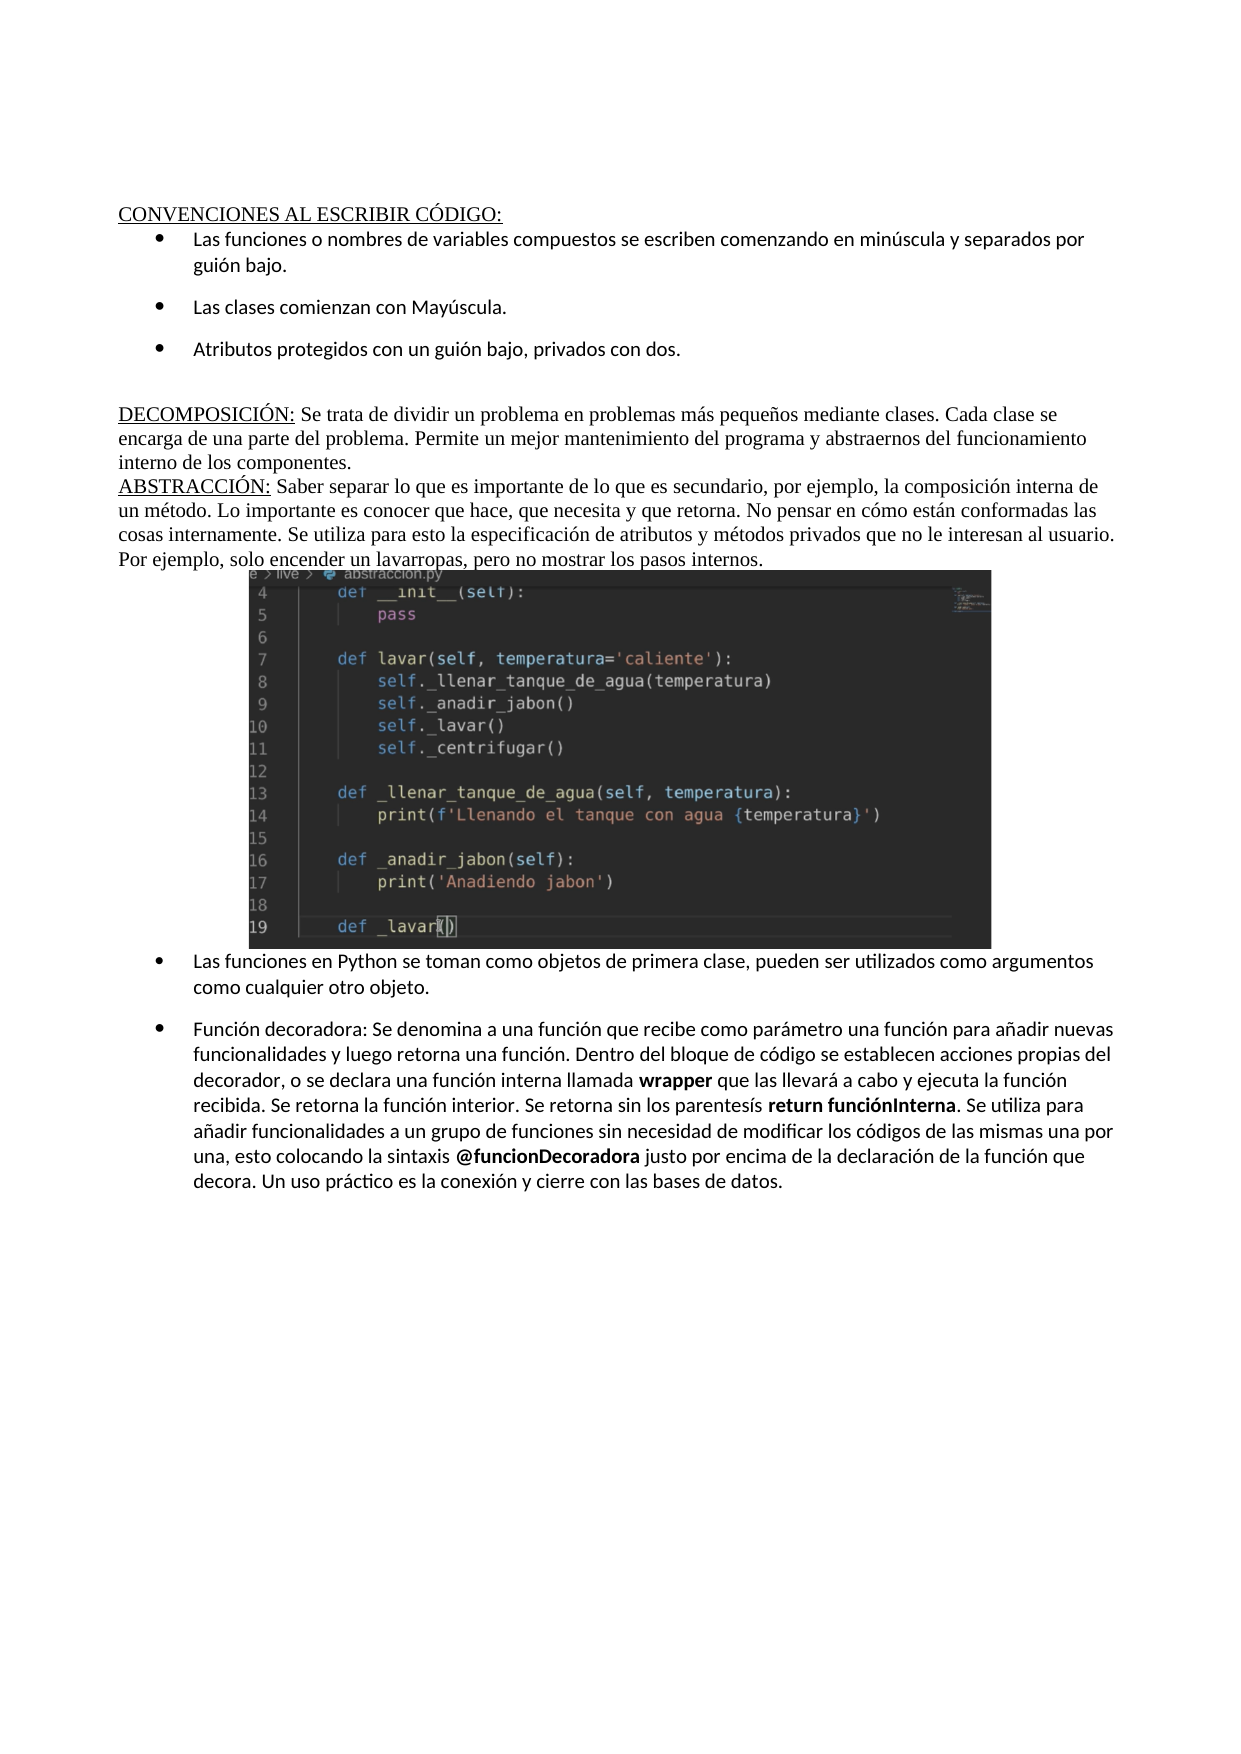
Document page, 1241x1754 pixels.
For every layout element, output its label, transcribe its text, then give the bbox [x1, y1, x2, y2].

list Las funciones en Python se toman como objetos de primera clase, pueden ser utilizados como argumentos como cualquier otro objeto. [156, 949, 1122, 999]
list Las funciones o nombres de variables compuestos se escriben comenzando en minúscula y separados por guión bajo. [156, 226, 1122, 277]
list Atributos protegidos con un guión bajo, privados con dos. [156, 336, 1122, 361]
text DECOMPOSICIÓN: Se trata de dividir un problema en problemas más pequeños mediante clases. Cada clase se encarga de una parte del problema. Permite un mejor mantenimiento del programa y abstraernos del funcionamiento interno de los componentes. [118, 402, 1122, 474]
text ABSTRACCIÓN: Saber separar lo que es importante de lo que es secundario, por ejemplo, la composición interna de un método. Lo importante es conocer que hace, que necesita y que retorna. No pensar en cómo están conformadas las cosas internamente. Se utiliza para esto la especificación de atributos y métodos privados que no le interesan al usuario. Por ejemplo, solo encender un lavarropas, pero no mostrar los pasos internos. [118, 474, 1122, 571]
list Las clases comienzan con Mayúscula. [156, 294, 1122, 319]
text CONVENCIONES AL ESCRIBIR CÓDIGO: [118, 202, 1122, 226]
list Función decoradora: Se denomina a una función que recibe como parámetro una función para añadir nuevas funcionalidades y luego retorna una función. Dentro del bloque de código se establecen acciones propias del decorador, o se declara una función interna llamada wrapper que las llevará a cabo y ejecuta la función recibida. Se retorna la función interior. Se retorna sin los parentesís return funciónInterna. Se utiliza para añadir funcionalidades a un grupo de funciones sin necesidad de modificar los códigos de las mismas una por una, esto colocando la sintaxis @funcionDecoradora justo por encima de la declaración de la función que decora. Un uso práctico es la conexión y cierre con las bases de datos. [156, 1016, 1122, 1194]
